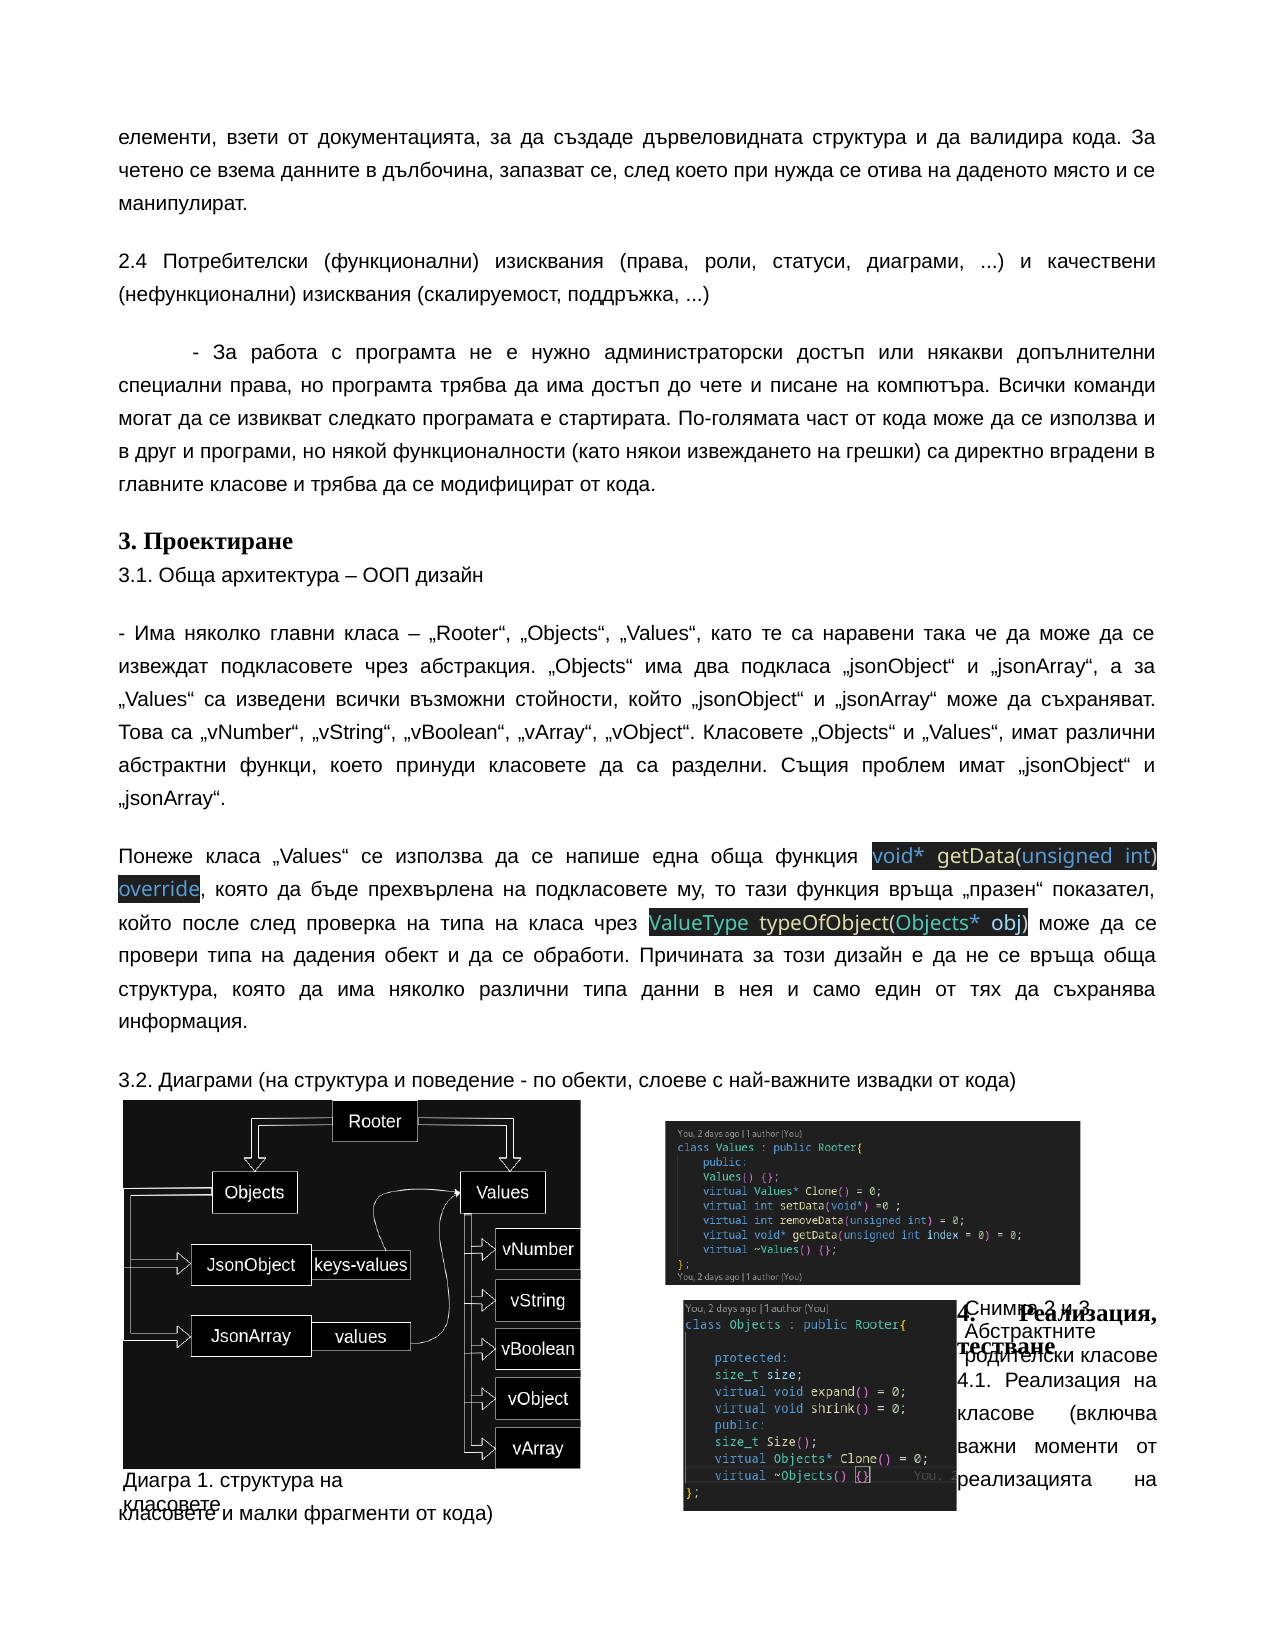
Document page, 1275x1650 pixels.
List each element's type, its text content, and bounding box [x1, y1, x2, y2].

picture [683, 1300, 957, 1511]
text 4. Реализация, тестване [581, 1285, 1157, 1361]
text 3.1. Обща архитектура – ООП дизайн [118, 556, 1157, 589]
picture [123, 1100, 581, 1469]
picture [665, 1121, 1081, 1285]
text - За работа с програмта не е нужно администраторски достъп или някакви допълнителни специални права, но програмта трябва да има достъп до чете и писане на компютъра. Всички команди могат да се извикват следкато програмата е стартирата. По-голямата част от кода може да се използва и в друг и програми, но някой функционалности (като някои извеждането на грешки) са директно вградени в главните класове и трябва да се модифицират от кода. [118, 333, 1157, 498]
text елементи, взети от документацията, за да създаде дървеловидната структура и да валидира кода. За четено се взема данните в дълбочина, запазват се, след което при нужда се отива на даденото място и се манипулират. [118, 118, 1157, 217]
text - Има няколко главни класа – „Rooter“, „Objects“, „Values“, като те са наравени така че да може да се извеждат подкласовете чрез абстракция. „Objects“ има два подкласа „jsonObject“ и „jsonArray“, а за „Values“ са изведени всички възможни стойности, който „jsonObject“ и „jsonArray“ може да съхраняват. Това са „vNumber“, „vString“, „vBoolean“, „vArray“, „vObject“. Класовете „Objects“ и „Values“, имат различни абстрактни функци, което принуди класовете да са разделни. Същия проблем имат „jsonObject“ и „jsonArray“. [118, 614, 1157, 812]
text 2.4 Потребителски (функционални) изисквания (права, роли, статуси, диаграми, ...) и качествени (нефункционални) изисквания (скалируемост, поддръжка, ...) [118, 242, 1157, 308]
text 3.2. Диаграми (на структура и поведение - по обекти, слоеве с най-важните извадки от кода) [118, 1061, 1157, 1094]
text Понеже класа „Values“ се използва да се напише една обща функция void* getData(unsigned int) override, която да бъде прехвърлена на подкласовете му, то тази функция връща „празен“ показател, който после след проверка на типа на класа чрез ValueType typeOfObject(Objects* obj) може да се провери типа на дадения обект и да се обработи. Причината за този дизайн е да не се връща обща структура, която да има няколко различни типа данни в нея и само един от тях да съхранява информация. [118, 837, 1157, 1036]
text [118, 1152, 123, 1361]
text 4.1. Реализация на класове (включва важни моменти от реализацията на класовете и малки фрагменти от кода) [118, 1361, 1157, 1527]
text 3. Проектиране [118, 523, 1157, 556]
